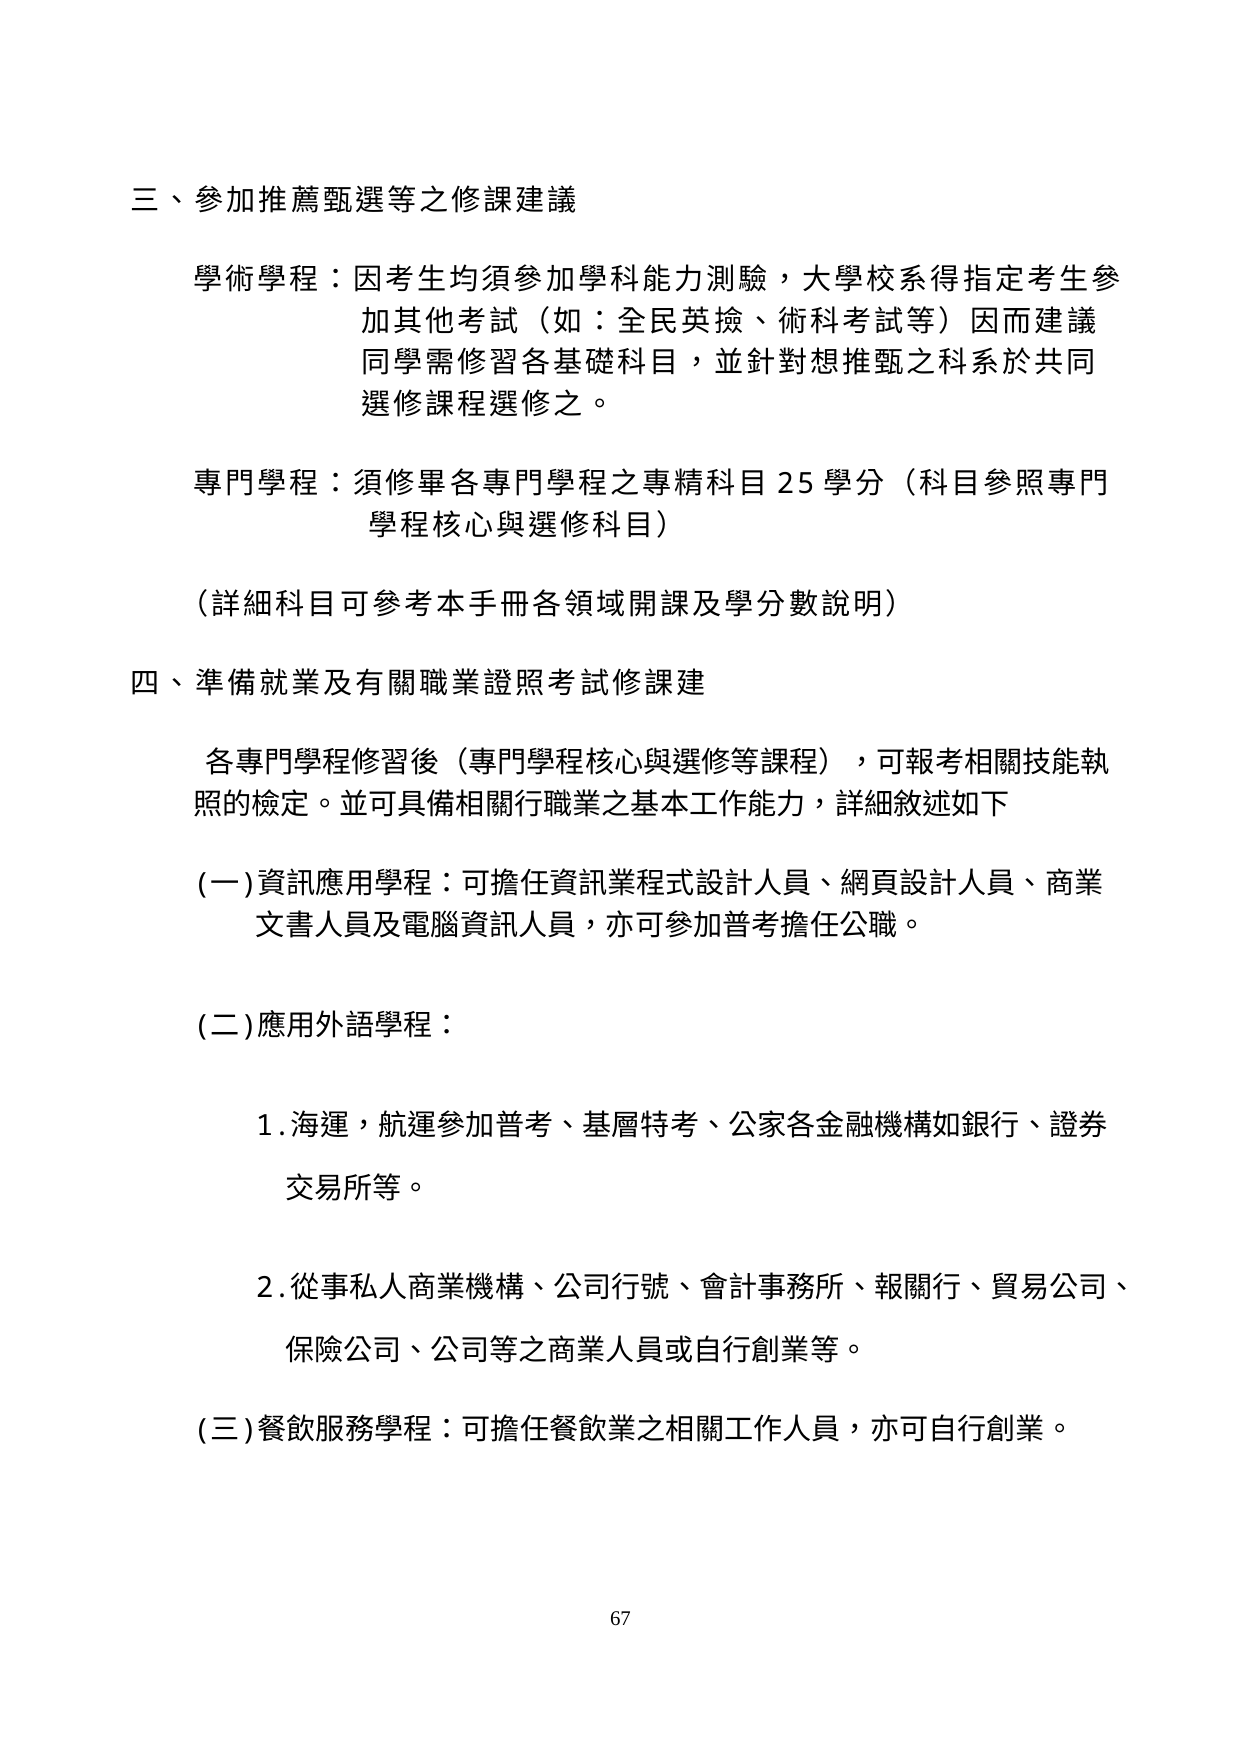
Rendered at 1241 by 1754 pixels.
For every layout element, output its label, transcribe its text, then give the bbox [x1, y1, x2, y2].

text (三)餐飲服務學程：可擔任餐飲業之相關工作人員，亦可自行創業。 [118, 1406, 1122, 1448]
text 1.海運，航運參加普考、基層特考、公家各金融機構如銀行、證券交易所等。 [256, 1081, 1122, 1206]
text （詳細科目可參考本手冊各領域開課及學分數說明） [118, 581, 1122, 623]
text 各專門學程修習後（專門學程核心與選修等課程），可報考相關技能執照的檢定。並可具備相關行職業之基本工作能力，詳細敘述如下 [193, 739, 1122, 823]
text 四、準備就業及有關職業證照考試修課建 [131, 660, 1122, 702]
text 2.從事私人商業機構、公司行號、會計事務所、報關行、貿易公司、保險公司、公司等之商業人員或自行創業等。 [256, 1244, 1122, 1369]
text (二)應用外語學程： [151, 981, 1122, 1044]
text 學術學程：因考生均須參加學科能力測驗，大學校系得指定考生參加其他考試（如：全民英撿、術科考試等）因而建議同學需修習各基礎科目，並針對想推甄之科系於共同選修課程選修之。 [193, 256, 1122, 423]
text 專門學程：須修畢各專門學程之專精科目25學分（科目參照專門學程核心與選修科目） [193, 460, 1122, 544]
text (一)資訊應用學程：可擔任資訊業程式設計人員、網頁設計人員、商業文書人員及電腦資訊人員，亦可參加普考擔任公職。 [193, 860, 1122, 944]
text 三、參加推薦甄選等之修課建議 [118, 177, 1122, 219]
